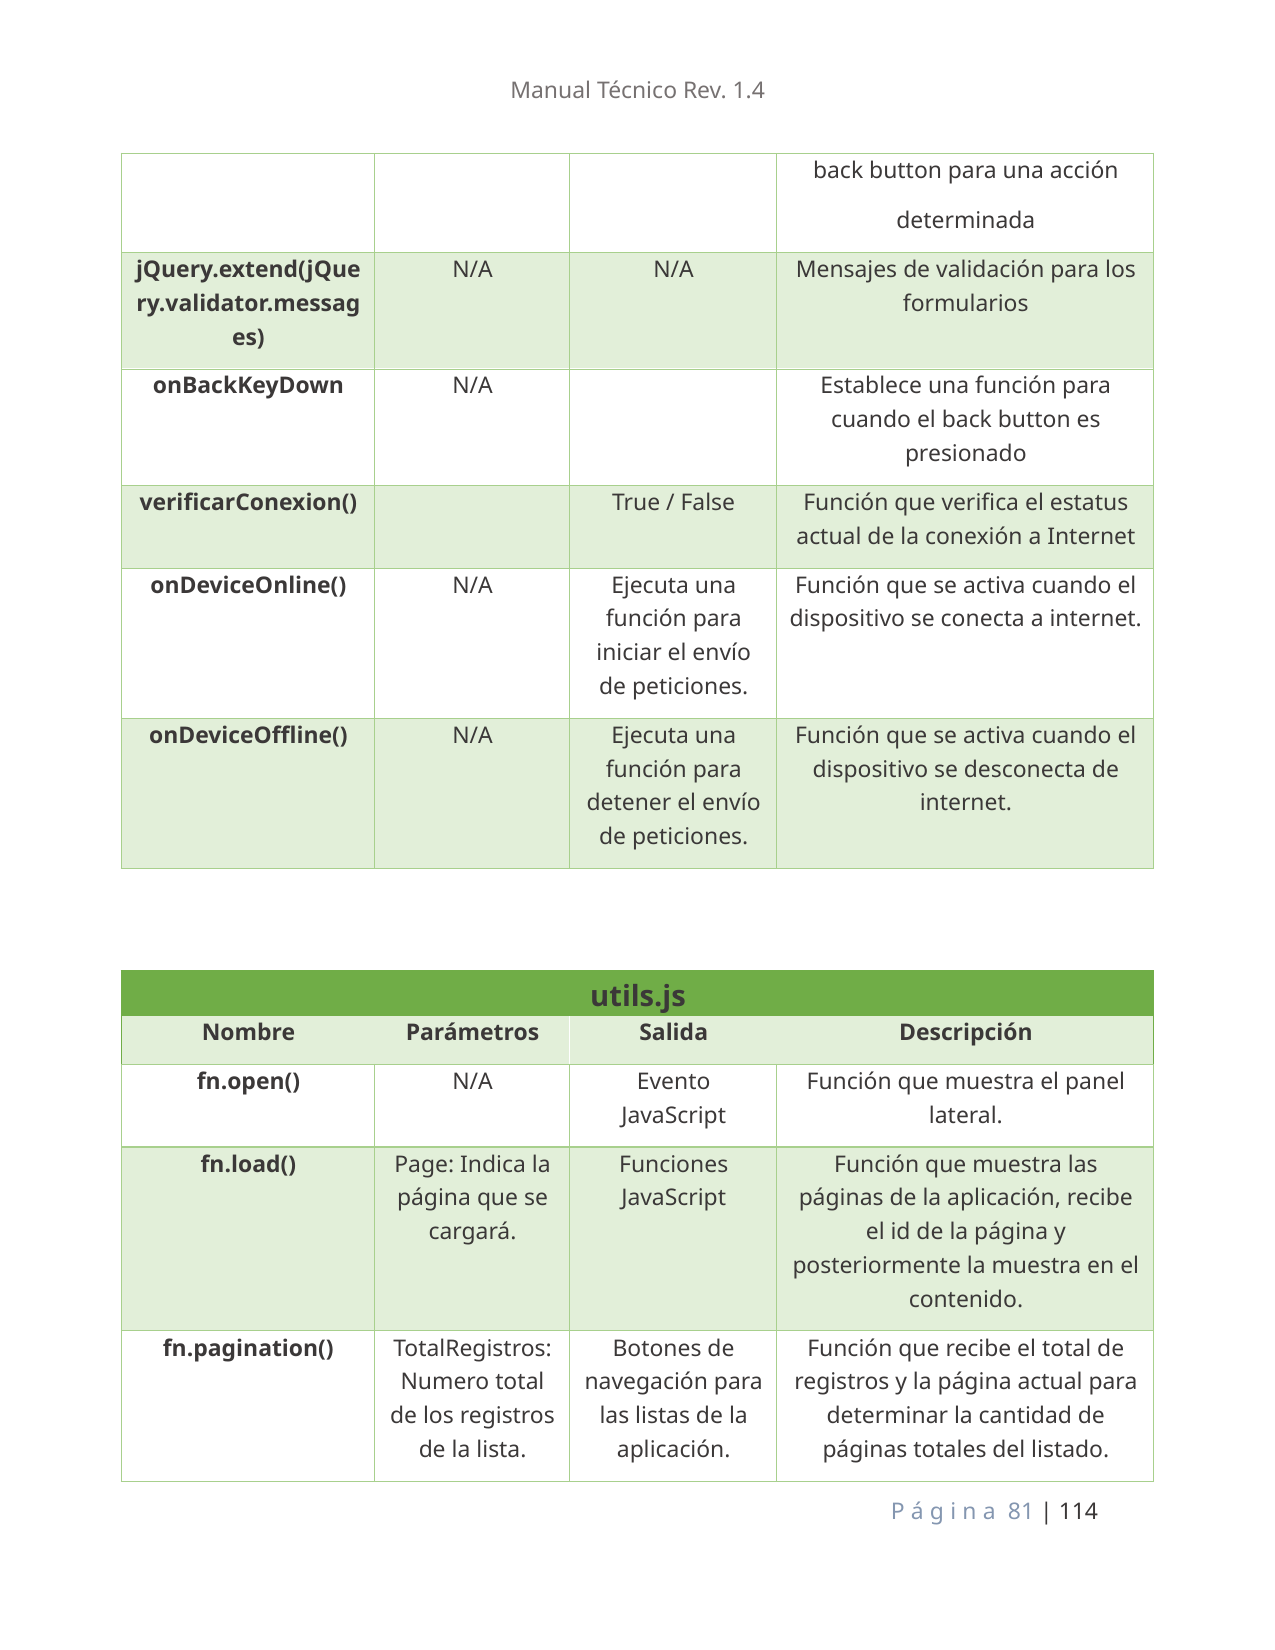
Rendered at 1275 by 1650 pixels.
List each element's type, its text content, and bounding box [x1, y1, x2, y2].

table_cell Botones de navegación para las listas de la aplicación. [570, 1331, 776, 1481]
table_cell back button para una acción determinada [777, 154, 1153, 252]
table_cell onBackKeyDown [122, 370, 374, 485]
table_cell Función que se activa cuando el dispositivo se conecta a internet. [777, 569, 1153, 718]
table_cell fn.open() [122, 1065, 374, 1146]
table_cell onDeviceOnline() [122, 569, 374, 718]
table_cell N/A [375, 719, 569, 868]
table_cell Función que muestra el panel lateral. [777, 1065, 1153, 1146]
table_cell Parámetros [375, 1016, 569, 1064]
table_cell Ejecuta una función para iniciar el envío de peticiones. [570, 569, 776, 718]
table_cell TotalRegistros: Numero total de los registros de la lista. [375, 1331, 569, 1481]
table_cell Función que verifica el estatus actual de la conexión a Internet [777, 486, 1153, 568]
table_cell Funciones JavaScript [570, 1148, 776, 1330]
table_cell Función que muestra las páginas de la aplicación, recibe el id de la página y posteriormente la muestra en el contenido. [777, 1148, 1153, 1330]
table_cell fn.pagination() [122, 1331, 374, 1481]
table_cell Establece una función para cuando el back button es presionado [777, 370, 1153, 485]
table_cell fn.load() [122, 1148, 374, 1330]
table_cell N/A [570, 253, 776, 368]
table_cell N/A [375, 253, 569, 368]
table_cell [122, 154, 374, 252]
table_header utils.js [122, 971, 1153, 1015]
table_cell [375, 486, 569, 568]
table_cell Ejecuta una función para detener el envío de peticiones. [570, 719, 776, 868]
table_cell N/A [375, 569, 569, 718]
table_cell verificarConexion() [122, 486, 374, 568]
table_cell N/A [375, 370, 569, 485]
table_cell Evento JavaScript [570, 1065, 776, 1146]
table_cell [570, 370, 776, 485]
table_cell True / False [570, 486, 776, 568]
table_cell Función que se activa cuando el dispositivo se desconecta de internet. [777, 719, 1153, 868]
table_cell [570, 154, 776, 252]
table_cell Mensajes de validación para los formularios [777, 253, 1153, 368]
table_cell Page: Indica la página que se cargará. [375, 1148, 569, 1330]
table_cell Nombre [122, 1016, 375, 1064]
table_cell N/A [375, 1065, 569, 1146]
table_cell [375, 154, 569, 252]
table_cell onDeviceOffline() [122, 719, 374, 868]
table_cell Salida [570, 1016, 777, 1064]
table_cell Función que recibe el total de registros y la página actual para determinar la cantidad de páginas totales del listado. [777, 1331, 1153, 1481]
table_cell Descripción [777, 1016, 1153, 1064]
table_cell jQuery.extend(jQuery.validator.messages) [122, 253, 374, 368]
